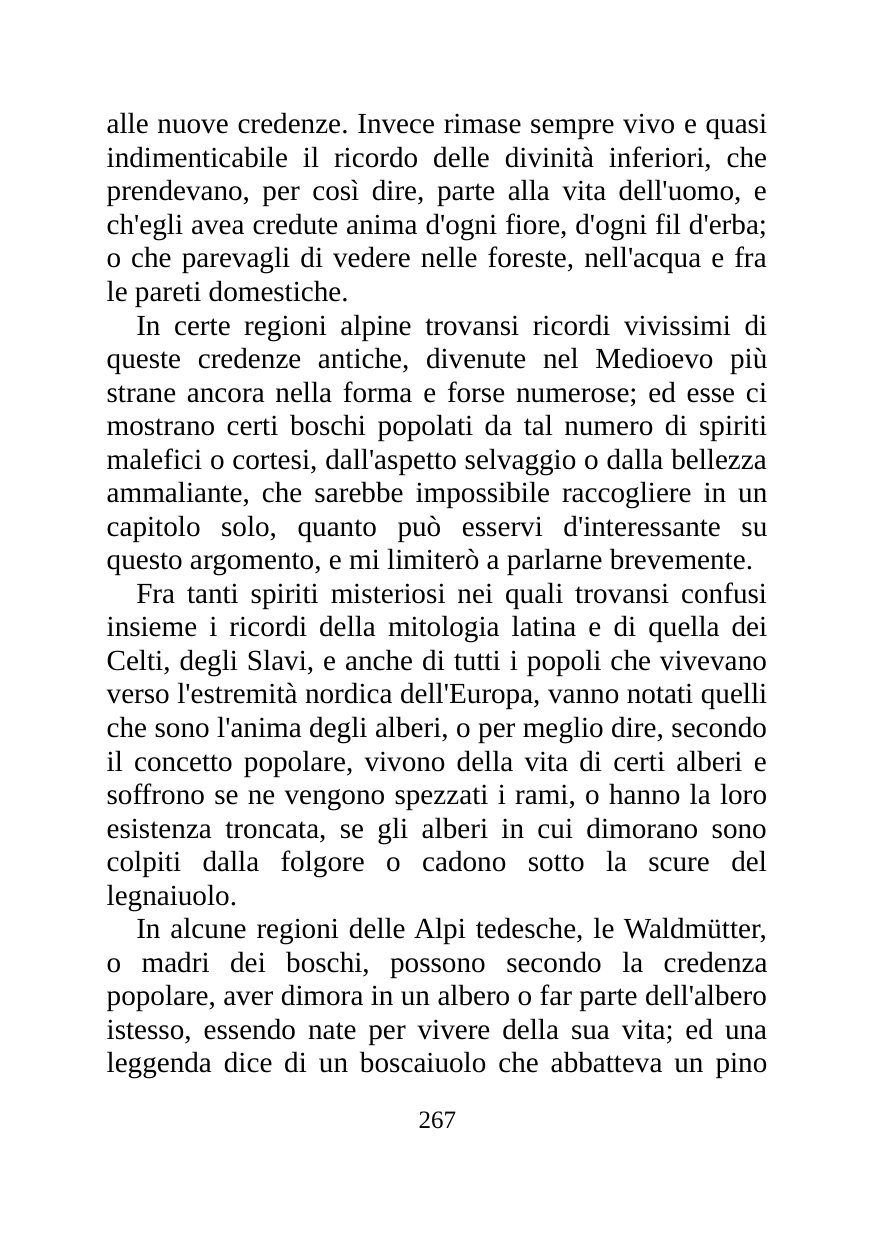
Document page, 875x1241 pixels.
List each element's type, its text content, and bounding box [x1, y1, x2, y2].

text alle nuove credenze. Invece rimase sempre vivo e quasi indimenticabile il ricordo delle divinità inferiori, che prendevano, per così dire, parte alla vita dell'uomo, e ch'egli avea credute anima d'ogni fiore, d'ogni fil d'erba; o che parevagli di vedere nelle foreste, nell'acqua e fra le pareti domestiche. [106, 106, 768, 308]
text In certe regioni alpine trovansi ricordi vivissimi di queste credenze antiche, divenute nel Medioevo più strane ancora nella forma e forse numerose; ed esse ci mostrano certi boschi popolati da tal numero di spiriti malefici o cortesi, dall'aspetto selvaggio o dalla bellezza ammaliante, che sarebbe impossibile raccogliere in un capitolo solo, quanto può esservi d'interessante su questo argomento, e mi limiterò a parlarne brevemente. [106, 308, 768, 576]
text Fra tanti spiriti misteriosi nei quali trovansi confusi insieme i ricordi della mitologia latina e di quella dei Celti, degli Slavi, e anche di tutti i popoli che vivevano verso l'estremità nordica dell'Europa, vanno notati quelli che sono l'anima degli alberi, o per meglio dire, secondo il concetto popolare, vivono della vita di certi alberi e soffrono se ne vengono spezzati i rami, o hanno la loro esistenza troncata, se gli alberi in cui dimorano sono colpiti dalla folgore o cadono sotto la scure del legnaiuolo. [106, 576, 768, 911]
text In alcune regioni delle Alpi tedesche, le Waldmütter, o madri dei boschi, possono secondo la credenza popolare, aver dimora in un albero o far parte dell'albero istesso, essendo nate per vivere della sua vita; ed una leggenda dice di un boscaiuolo che abbatteva un pino [106, 911, 768, 1079]
